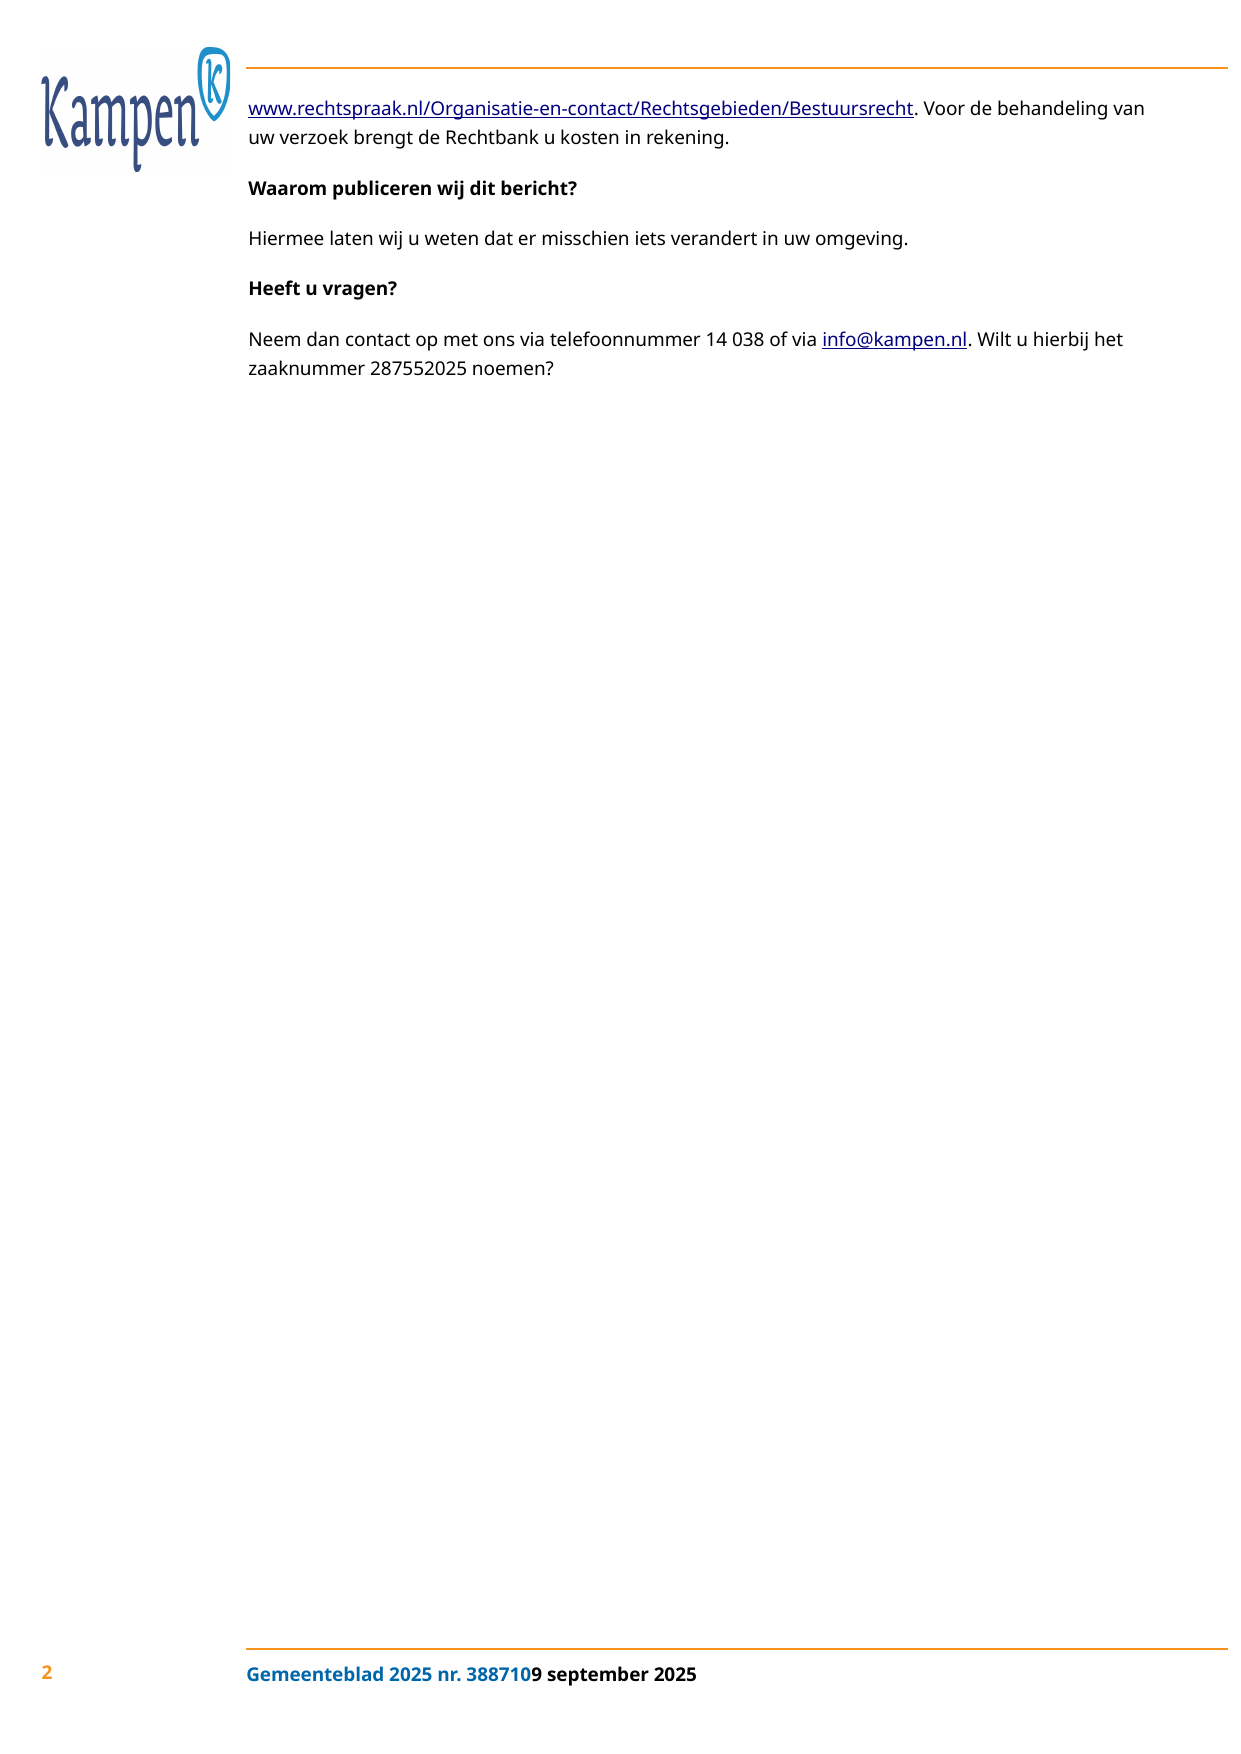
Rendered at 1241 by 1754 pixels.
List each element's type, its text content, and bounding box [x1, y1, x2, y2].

picture [41, 47, 231, 172]
text www.rechtspraak.nl/Organisatie-en-contact/Rechtsgebieden/Bestuursrecht. Voor de behandeling van uw verzoek brengt de Rechtbank u kosten in rekening. [248, 95, 1152, 150]
text Heeft u vragen? [248, 276, 1152, 301]
text Waarom publiceren wij dit bericht? [248, 175, 1152, 201]
text Neem dan contact op met ons via telefoonnummer 14 038 of via info@kampen.nl. Wilt u hierbij het zaaknummer 287552025 noemen? [248, 326, 1152, 381]
text Hiermee laten wij u weten dat er misschien iets verandert in uw omgeving. [248, 225, 1152, 251]
